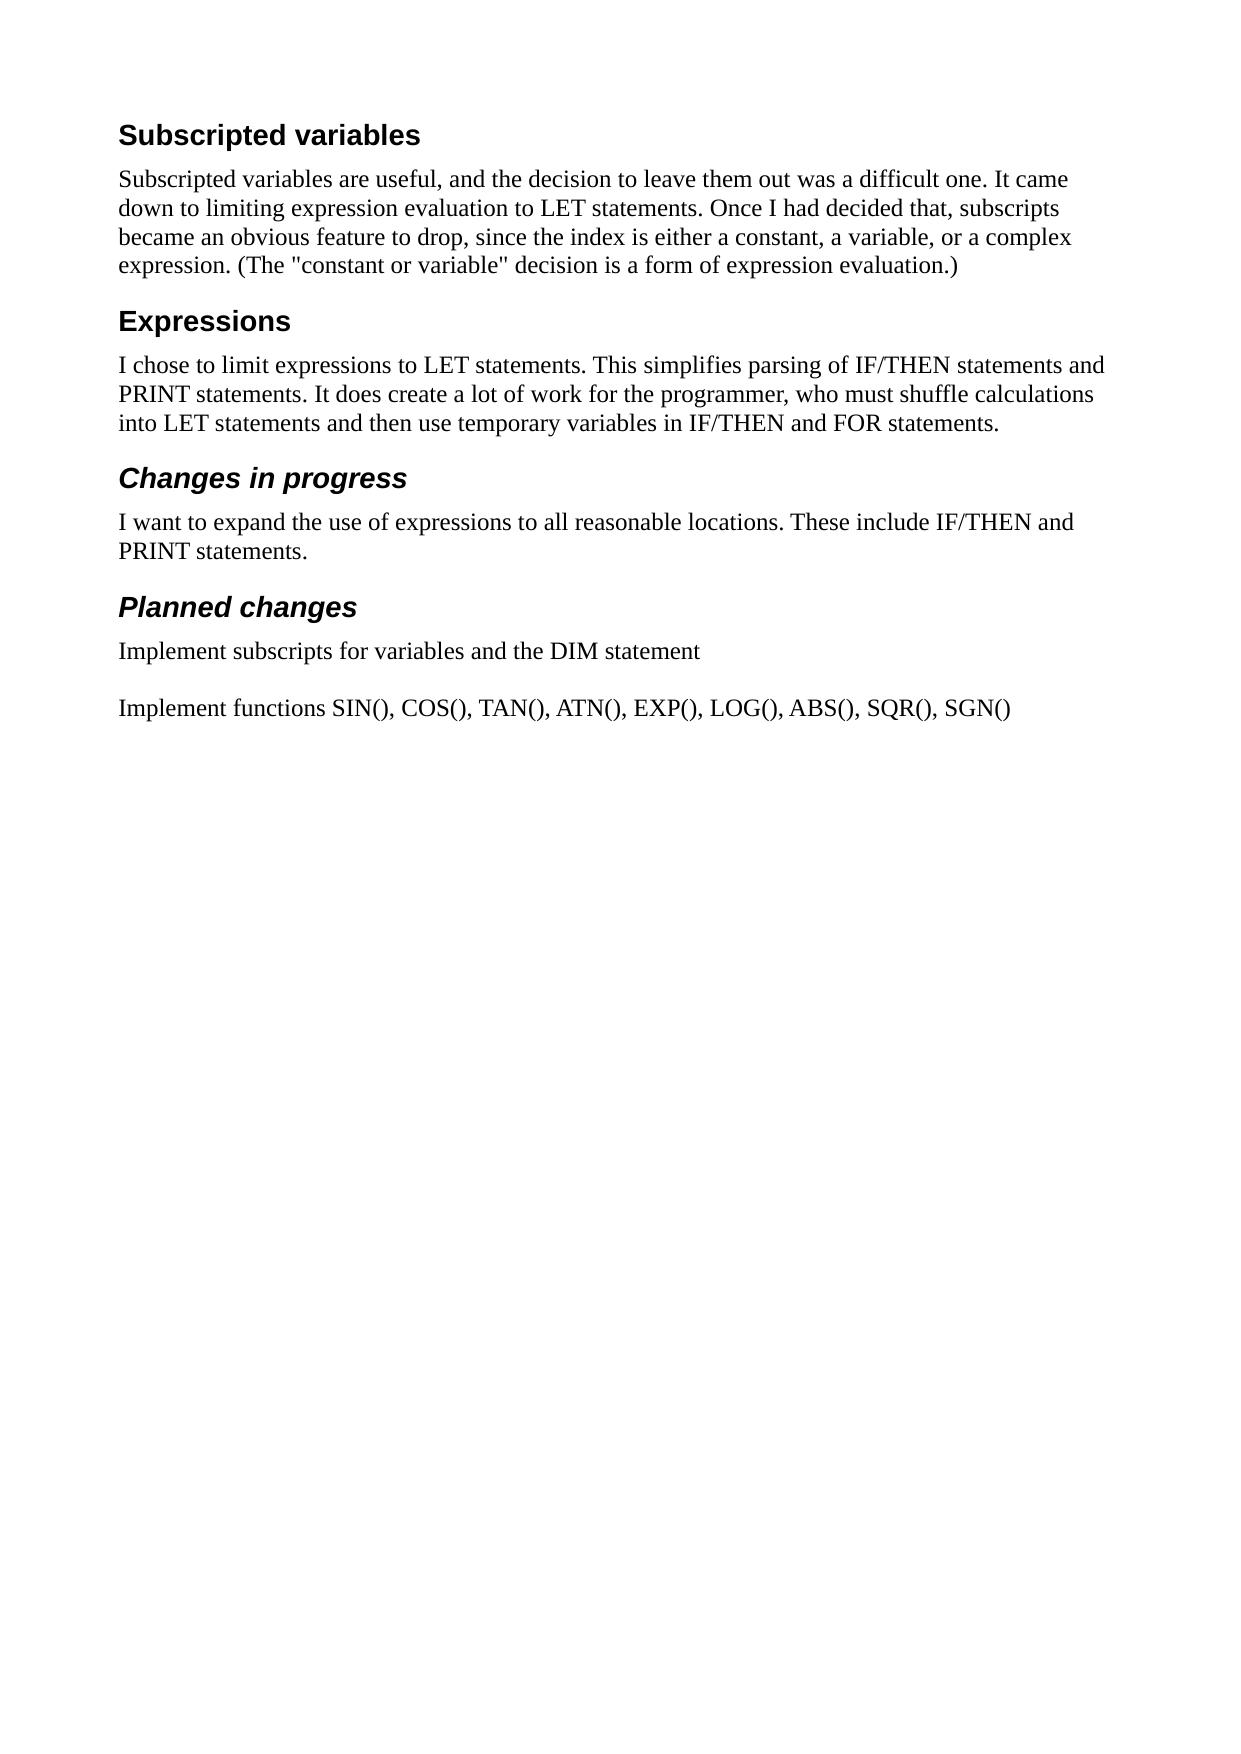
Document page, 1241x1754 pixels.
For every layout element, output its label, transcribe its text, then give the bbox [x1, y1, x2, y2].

subtitle Planned changes [118, 590, 1122, 623]
subtitle Subscripted variables [118, 118, 1122, 152]
subtitle Changes in progress [118, 461, 1122, 495]
text Subscripted variables are useful, and the decision to leave them out was a difficult one. It came down to limiting expression evaluation to LET statements. Once I had decided that, subscripts became an obvious feature to drop, since the index is either a constant, a variable, or a complex expression. (The "constant or variable" decision is a form of expression evaluation.) [118, 164, 1122, 279]
text Implement functions SIN(), COS(), TAN(), ATN(), EXP(), LOG(), ABS(), SQR(), SGN() [118, 693, 1122, 722]
text I chose to limit expressions to LET statements. This simplifies parsing of IF/THEN statements and PRINT statements. It does create a lot of work for the programmer, who must shuffle calculations into LET statements and then use temporary variables in IF/THEN and FOR statements. [118, 350, 1122, 436]
text Implement subscripts for variables and the DIM statement [118, 636, 1122, 665]
text I want to expand the use of expressions to all reasonable locations. These include IF/THEN and PRINT statements. [118, 507, 1122, 565]
subtitle Expressions [118, 304, 1122, 338]
